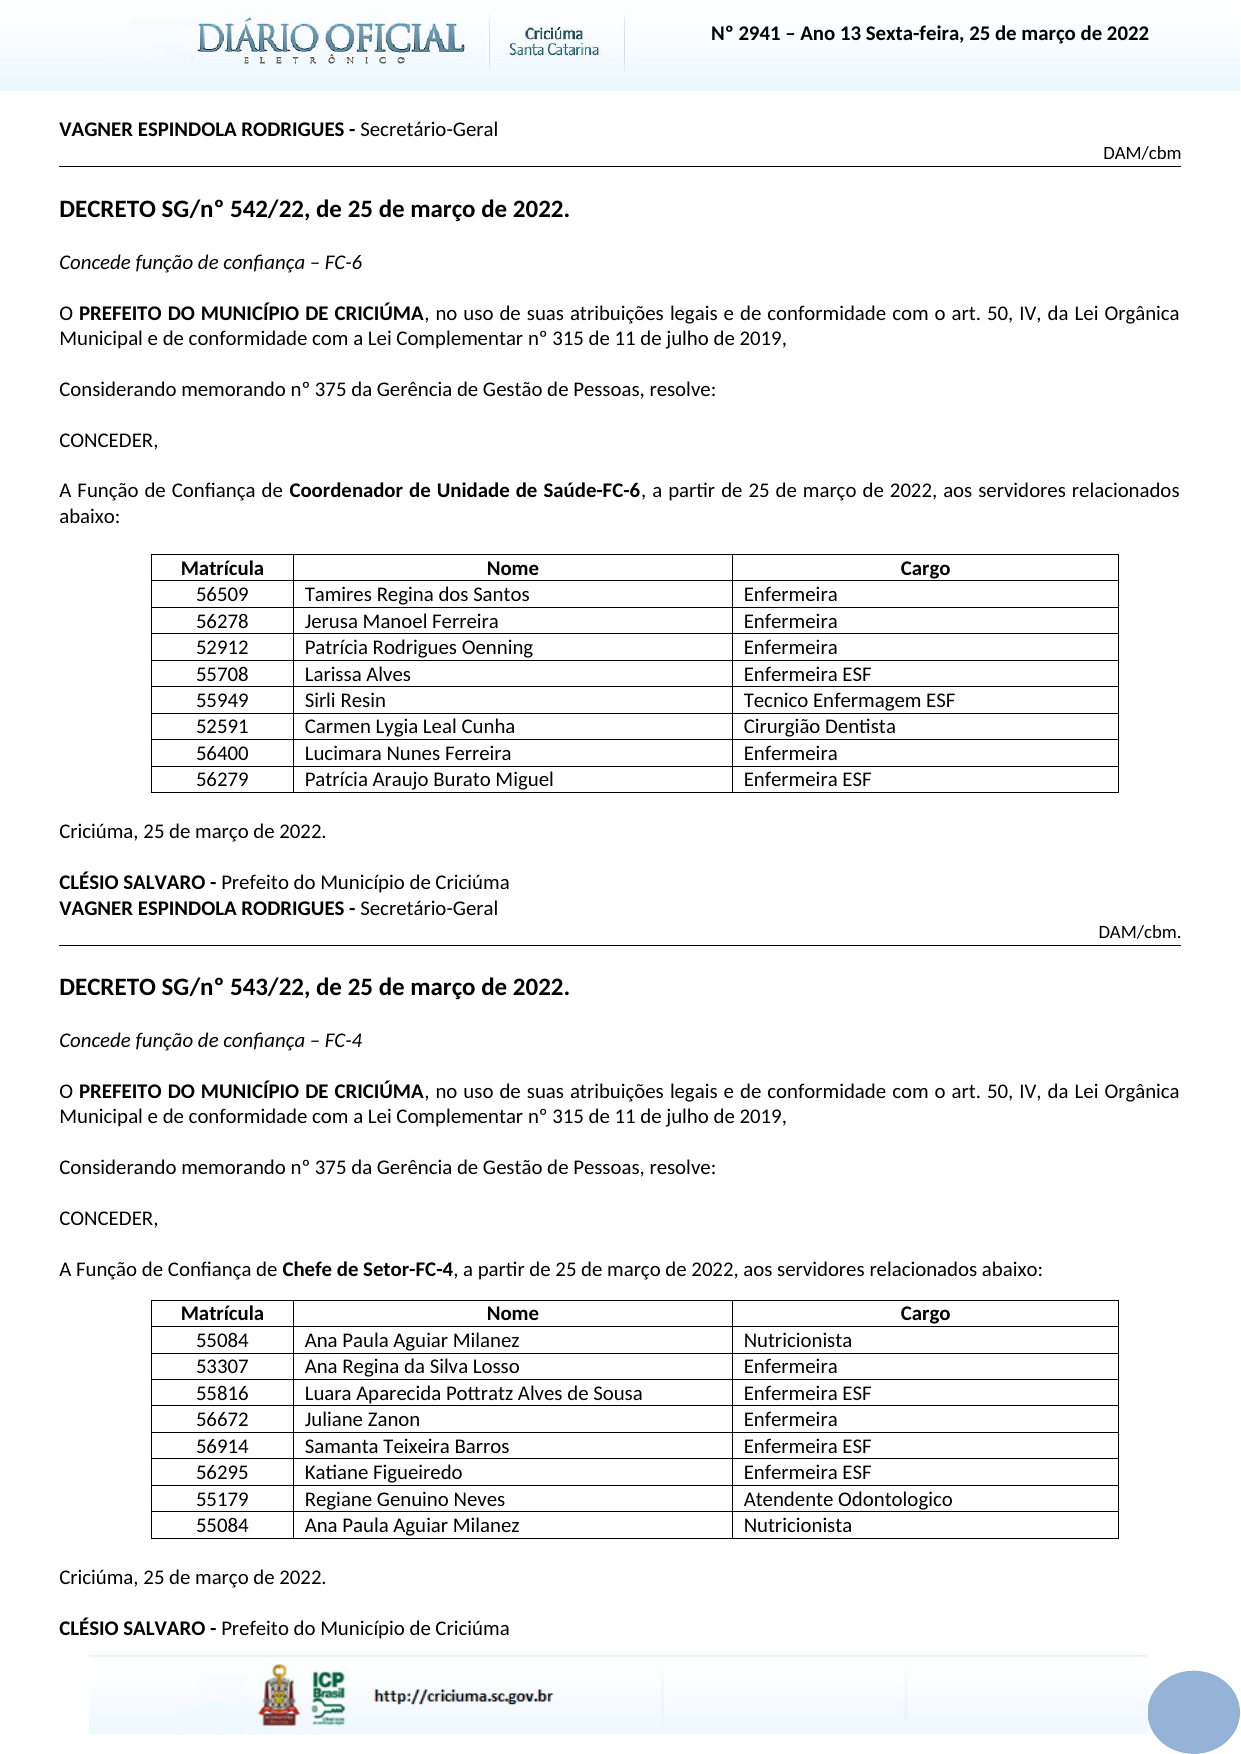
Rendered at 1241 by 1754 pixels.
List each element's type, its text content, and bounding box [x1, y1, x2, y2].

text Criciúma, 25 de março de 2022. [59, 1564, 1181, 1589]
table_cell Regiane Genuino Neves [294, 1486, 732, 1511]
table_cell 56400 [152, 740, 293, 766]
table_cell Enfermeira [733, 1406, 1118, 1432]
table_cell Carmen Lygia Leal Cunha [294, 714, 732, 739]
table_cell Enfermeira ESF [733, 1459, 1118, 1485]
table_cell Juliane Zanon [294, 1406, 732, 1432]
table_cell 55949 [152, 687, 293, 713]
text Considerando memorando nº 375 da Gerência de Gestão de Pessoas, resolve: [59, 376, 1181, 401]
table_cell Enfermeira [733, 608, 1118, 633]
text O PREFEITO DO MUNICÍPIO DE CRICIÚMA, no uso de suas atribuições legais e de conformidade com o art. 50, IV, da Lei Orgânica Municipal e de conformidade com a Lei Complementar nº 315 de 11 de julho de 2019, [59, 300, 1181, 351]
table_cell Samanta Teixeira Barros [294, 1433, 732, 1458]
table_cell Enfermeira [733, 581, 1118, 607]
table_header Matrícula [152, 1301, 293, 1326]
text DAM/cbm [59, 141, 1181, 166]
text DAM/cbm. [59, 920, 1181, 945]
table_cell Tamires Regina dos Santos [294, 581, 732, 607]
text CLÉSIO SALVARO - Prefeito do Município de Criciúma [59, 1615, 1240, 1640]
table_cell Enfermeira ESF [733, 1380, 1118, 1405]
table_cell Nutricionista [733, 1512, 1118, 1538]
text VAGNER ESPINDOLA RODRIGUES - Secretário-Geral [59, 116, 1181, 141]
text Concede função de confiança – FC-4 [59, 1027, 1181, 1053]
table_header Cargo [733, 1301, 1118, 1326]
table_cell 55816 [152, 1380, 293, 1405]
table_cell 56914 [152, 1433, 293, 1458]
table_cell Katiane Figueiredo [294, 1459, 732, 1485]
table_cell Cirurgião Dentista [733, 714, 1118, 739]
table_cell Patrícia Araujo Burato Miguel [294, 767, 732, 792]
table_cell 55084 [152, 1512, 293, 1538]
text VAGNER ESPINDOLA RODRIGUES - Secretário-Geral [59, 895, 1240, 920]
table_cell Tecnico Enfermagem ESF [733, 687, 1118, 713]
table_cell Ana Paula Aguiar Milanez [294, 1512, 732, 1538]
table_cell 52912 [152, 634, 293, 660]
table_cell Enfermeira ESF [733, 661, 1118, 686]
table_cell Enfermeira [733, 740, 1118, 766]
table_cell 56509 [152, 581, 293, 607]
table_cell Enfermeira [733, 634, 1118, 660]
table_cell Lucimara Nunes Ferreira [294, 740, 732, 766]
table_cell 53307 [152, 1354, 293, 1379]
table_cell Enfermeira ESF [733, 1433, 1118, 1458]
table_cell Enfermeira ESF [733, 767, 1118, 792]
text CLÉSIO SALVARO - Prefeito do Município de Criciúma [59, 869, 1240, 895]
table_cell Patrícia Rodrigues Oenning [294, 634, 732, 660]
table_header Cargo [733, 555, 1118, 580]
table_cell Larissa Alves [294, 661, 732, 686]
table_header Nome [294, 1301, 732, 1326]
text A Função de Confiança de Coordenador de Unidade de Saúde-FC-6, a partir de 25 de março de 2022, aos servidores relacionados abaixo: [59, 478, 1181, 528]
text Criciúma, 25 de março de 2022. [59, 818, 1181, 844]
table_cell Atendente Odontologico [733, 1486, 1118, 1511]
table_cell Sirli Resin [294, 687, 732, 713]
table_cell 56295 [152, 1459, 293, 1485]
table_cell Nutricionista [733, 1327, 1118, 1352]
text Concede função de confiança – FC-6 [59, 249, 1181, 274]
table_cell Enfermeira [733, 1354, 1118, 1379]
table_cell 55708 [152, 661, 293, 686]
text DECRETO SG/nº 543/22, de 25 de março de 2022. [59, 972, 1196, 1002]
table_cell 56278 [152, 608, 293, 633]
text DECRETO SG/nº 542/22, de 25 de março de 2022. [59, 193, 1196, 223]
text CONCEDER, [59, 427, 1181, 452]
table_cell 56672 [152, 1406, 293, 1432]
table_cell 55084 [152, 1327, 293, 1352]
table_cell 56279 [152, 767, 293, 792]
table_header Matrícula [152, 555, 293, 580]
table_cell Jerusa Manoel Ferreira [294, 608, 732, 633]
table_cell 52591 [152, 714, 293, 739]
text O PREFEITO DO MUNICÍPIO DE CRICIÚMA, no uso de suas atribuições legais e de conformidade com o art. 50, IV, da Lei Orgânica Municipal e de conformidade com a Lei Complementar nº 315 de 11 de julho de 2019, [59, 1078, 1181, 1129]
table_cell Luara Aparecida Pottratz Alves de Sousa [294, 1380, 732, 1405]
table_cell 55179 [152, 1486, 293, 1511]
table_cell Ana Paula Aguiar Milanez [294, 1327, 732, 1352]
text Considerando memorando nº 375 da Gerência de Gestão de Pessoas, resolve: [59, 1154, 1181, 1180]
table_header Nome [294, 555, 732, 580]
text A Função de Confiança de Chefe de Setor-FC-4, a partir de 25 de março de 2022, aos servidores relacionados abaixo: [59, 1256, 1181, 1282]
text CONCEDER, [59, 1205, 1181, 1231]
table_cell Ana Regina da Silva Losso [294, 1354, 732, 1379]
